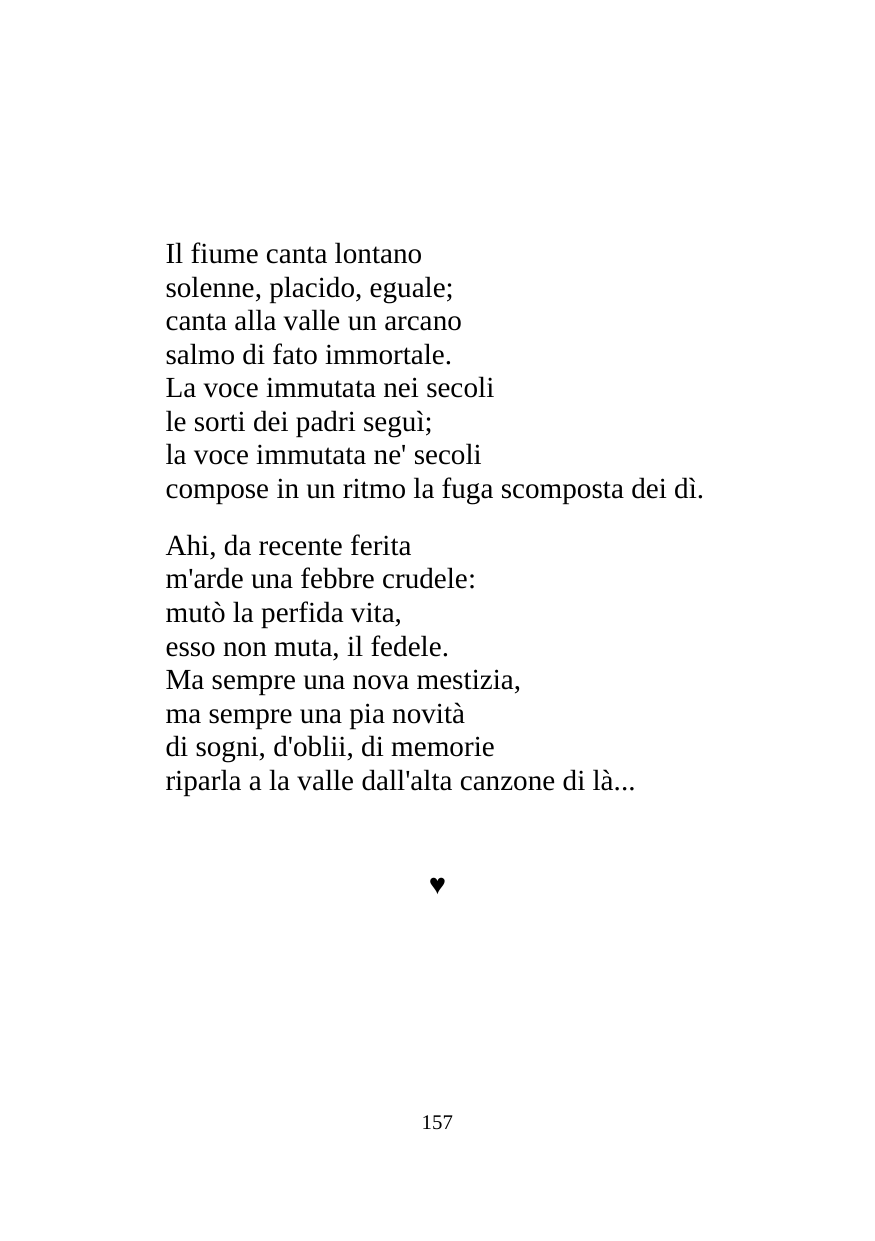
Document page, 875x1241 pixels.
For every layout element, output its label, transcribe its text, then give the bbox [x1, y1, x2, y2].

text ♥ [106, 867, 768, 901]
text Il fiume canta lontano solenne, placido, eguale; canta alla valle un arcano salmo di fato immortale. La voce immutata nei secoli le sorti dei padri seguì; la voce immutata ne' secoli compose in un ritmo la fuga scomposta dei dì. [165, 236, 768, 504]
text Ahi, da recente ferita m'arde una febbre crudele: mutò la perfida vita, esso non muta, il fedele. Ma sempre una nova mestizia, ma sempre una pia novità di sogni, d'oblii, di memorie riparla a la valle dall'alta canzone di là... [165, 528, 768, 796]
